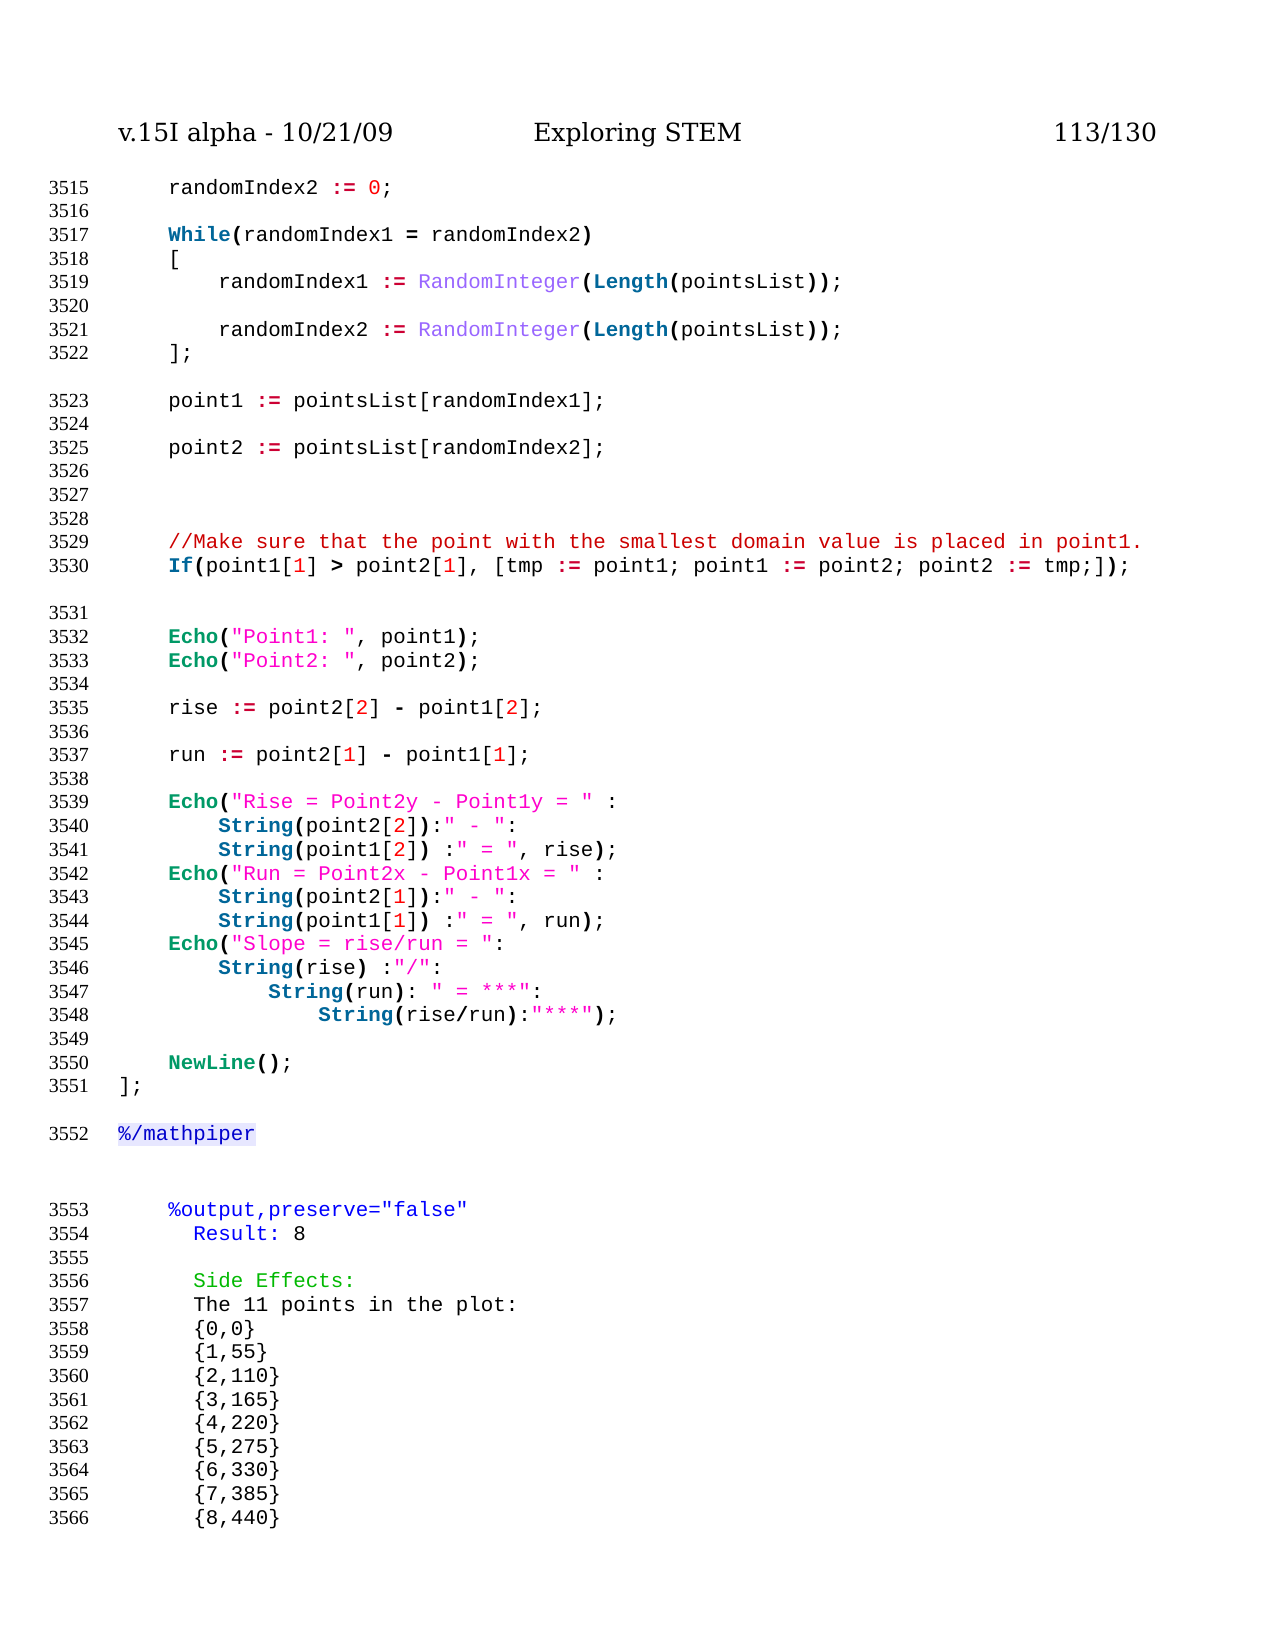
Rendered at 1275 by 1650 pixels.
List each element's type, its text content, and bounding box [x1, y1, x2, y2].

text The 11 points in the plot: [118, 1294, 1157, 1318]
text %/mathpiper [118, 1123, 1157, 1146]
text {1,55} [118, 1341, 1157, 1365]
text //Make sure that the point with the smallest domain value is placed in point1. [118, 531, 1157, 555]
text String(point1[2]) :" = ", rise); [118, 839, 1157, 862]
text randomIndex2 := 0; [118, 177, 1157, 200]
text ]; [118, 1075, 1157, 1099]
text String(point1[1]) :" = ", run); [118, 910, 1157, 933]
text While(randomIndex1 = randomIndex2) [118, 224, 1157, 248]
text Echo("Slope = rise/run = ": [118, 933, 1157, 957]
text {6,330} [118, 1459, 1157, 1483]
text Echo("Run = Point2x - Point1x = " : [118, 862, 1157, 886]
text If(point1[1] > point2[1], [tmp := point1; point1 := point2; point2 := tmp;]); [118, 555, 1157, 579]
text Echo("Rise = Point2y - Point1y = " : [118, 792, 1157, 815]
text %output,preserve="false" [118, 1199, 1157, 1223]
text Result: 8 [118, 1223, 1157, 1247]
text {2,110} [118, 1365, 1157, 1388]
text String(run): " = ***": [118, 981, 1157, 1004]
text ]; [118, 342, 1157, 366]
text {7,385} [118, 1483, 1157, 1507]
text String(rise/run):"***"); [118, 1004, 1157, 1028]
text Echo("Point2: ", point2); [118, 650, 1157, 673]
text {4,220} [118, 1412, 1157, 1436]
text NewLine(); [118, 1052, 1157, 1075]
text String(point2[1]):" - ": [118, 886, 1157, 910]
text run := point2[1] - point1[1]; [118, 744, 1157, 768]
text {8,440} [118, 1507, 1157, 1530]
text Side Effects: [118, 1270, 1157, 1294]
text point2 := pointsList[randomIndex2]; [118, 437, 1157, 461]
text randomIndex1 := RandomInteger(Length(pointsList)); [118, 271, 1157, 295]
text randomIndex2 := RandomInteger(Length(pointsList)); [118, 319, 1157, 342]
text Echo("Point1: ", point1); [118, 626, 1157, 650]
text {3,165} [118, 1388, 1157, 1412]
text {0,0} [118, 1318, 1157, 1341]
text rise := point2[2] - point1[2]; [118, 697, 1157, 721]
text String(rise) :"/": [118, 957, 1157, 981]
text String(point2[2]):" - ": [118, 815, 1157, 839]
text [ [118, 248, 1157, 271]
text {5,275} [118, 1436, 1157, 1459]
text point1 := pointsList[randomIndex1]; [118, 389, 1157, 413]
